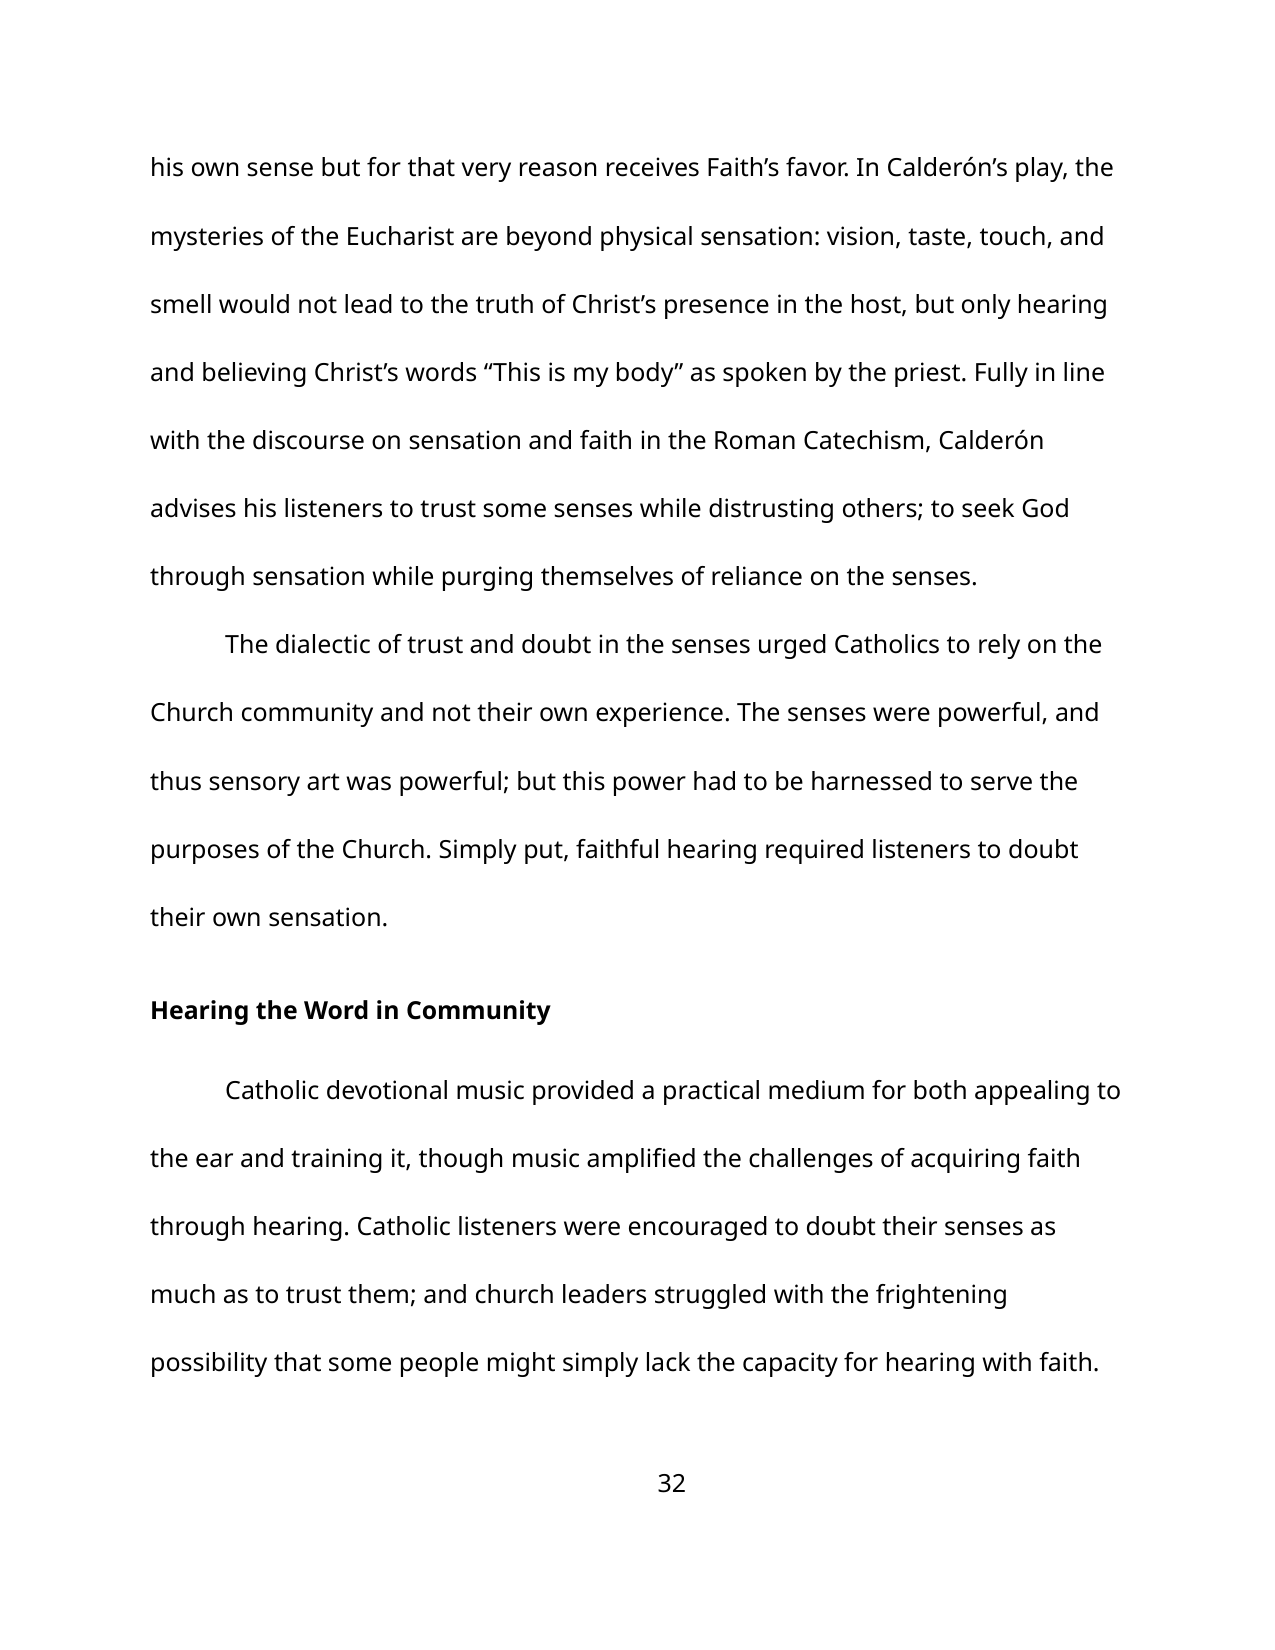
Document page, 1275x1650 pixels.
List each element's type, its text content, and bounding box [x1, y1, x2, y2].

text Catholic devotional music provided a practical medium for both appealing to the ear and training it, though music amplified the challenges of acquiring faith through hearing. Catholic listeners were encouraged to doubt their senses as much as to trust them; and church leaders struggled with the frightening possibility that some people might simply lack the capacity for hearing with faith. [150, 1072, 1125, 1379]
subtitle Hearing the Word in Community [150, 992, 1125, 1026]
text his own sense but for that very reason receives Faith’s favor. In Calderón’s play, the mysteries of the Eucharist are beyond physical sensation: vision, taste, touch, and smell would not lead to the truth of Christ’s presence in the host, but only hearing and believing Christ’s words “This is my body” as spoken by the priest. Fully in line with the discourse on sensation and faith in the Roman Catechism, Calderón advises his listeners to trust some senses while distrusting others; to seek God through sensation while purging themselves of reliance on the senses. [150, 150, 1125, 593]
text The dialectic of trust and doubt in the senses urged Catholics to rely on the Church community and not their own experience. The senses were powerful, and thus sensory art was powerful; but this power had to be harnessed to serve the purposes of the Church. Simply put, faithful hearing required listeners to doubt their own sensation. [150, 627, 1125, 933]
